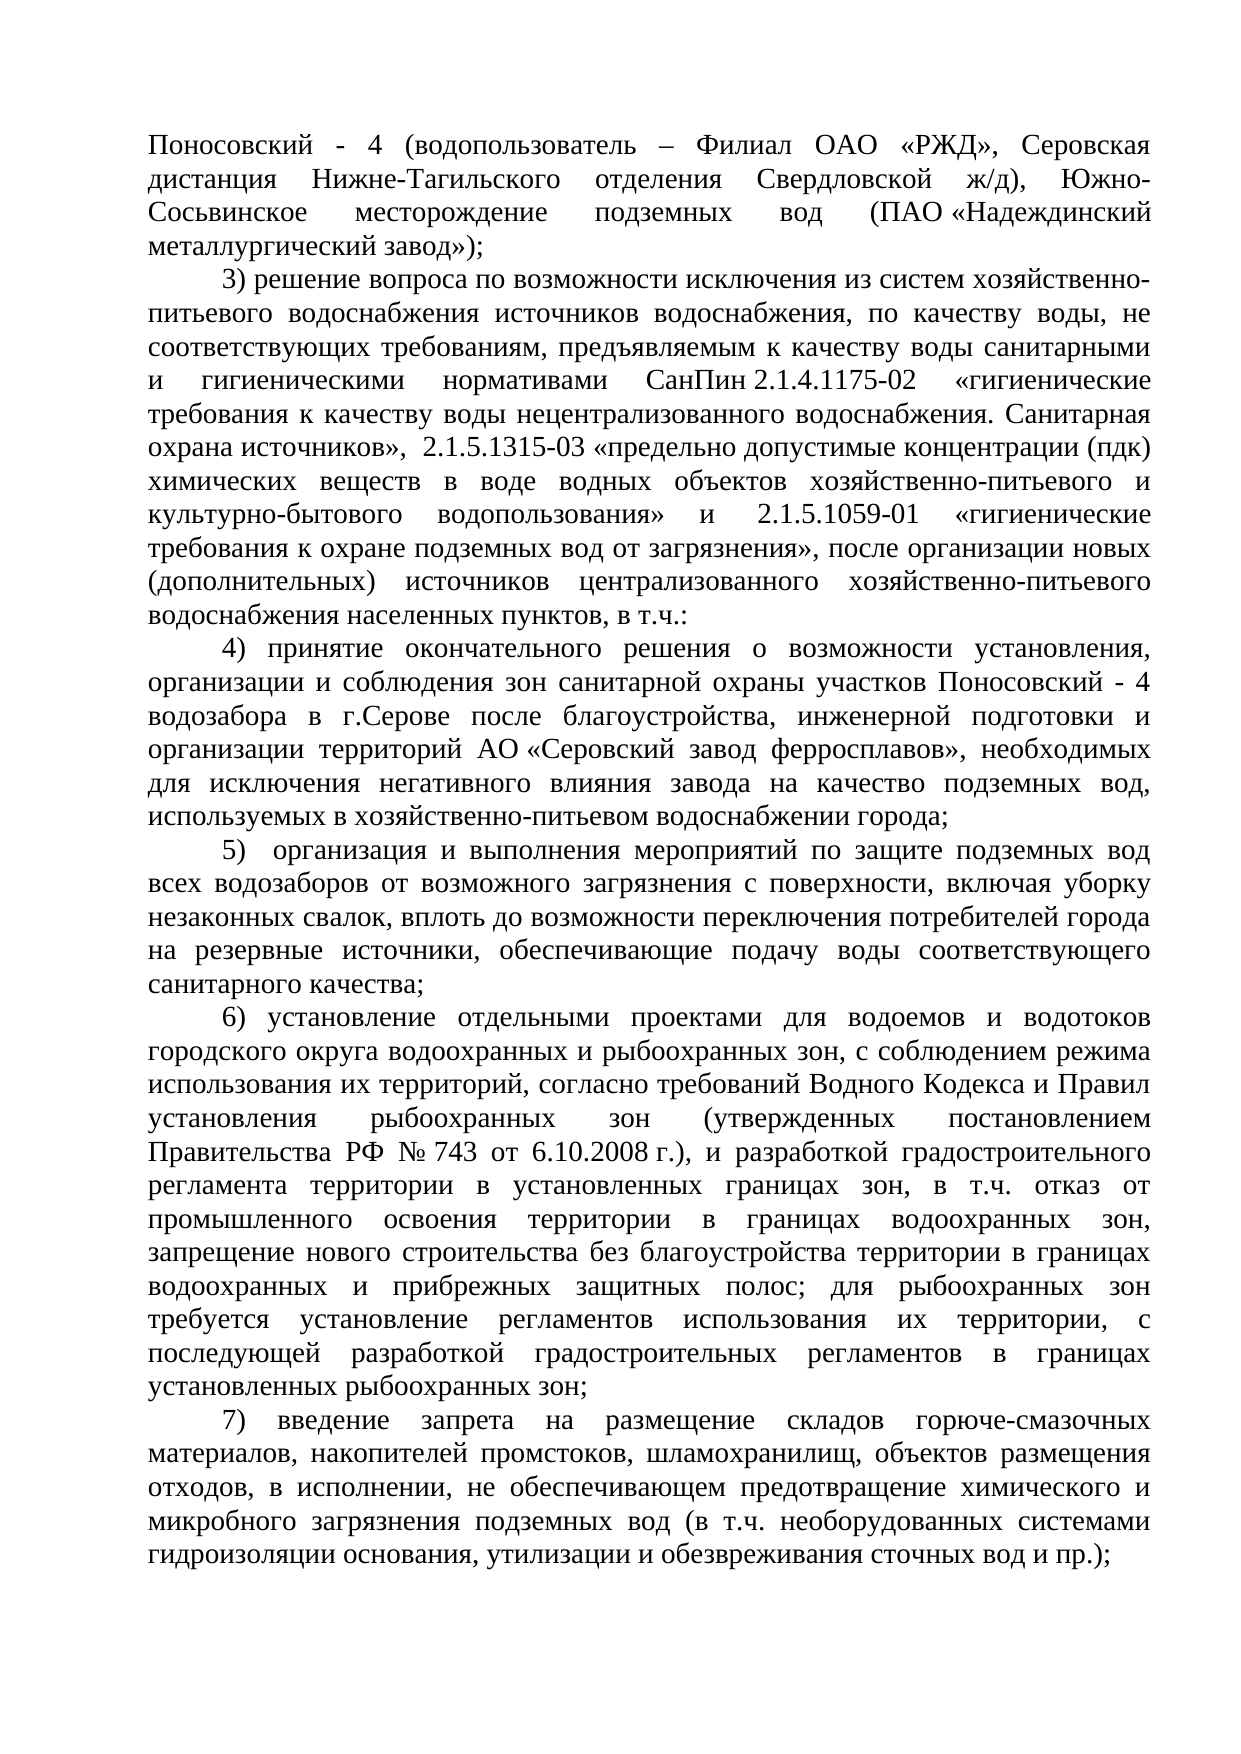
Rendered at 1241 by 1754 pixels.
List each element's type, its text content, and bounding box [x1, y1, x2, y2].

text 3) решение вопроса по возможности исключения из систем хозяйственно-питьевого водоснабжения источников водоснабжения, по качеству воды, не соответствующих требованиям, предъявляемым к качеству воды санитарными и гигиеническими нормативами СанПин 2.1.4.1175-02 «гигиенические требования к качеству воды нецентрализованного водоснабжения. Санитарная охрана источников», 2.1.5.1315-03 «предельно допустимые концентрации (пдк) химических веществ в воде водных объектов хозяйственно-питьевого и культурно-бытового водопользования» и 2.1.5.1059-01 «гигиенические требования к охране подземных вод от загрязнения», после организации новых (дополнительных) источников централизованного хозяйственно-питьевого водоснабжения населенных пунктов, в т.ч.: [148, 262, 1152, 631]
text 6) установление отдельными проектами для водоемов и водотоков городского округа водоохранных и рыбоохранных зон, с соблюдением режима использования их территорий, согласно требований Водного Кодекса и Правил установления рыбоохранных зон (утвержденных постановлением Правительства РФ № 743 от 6.10.2008 г.), и разработкой градостроительного регламента территории в установленных границах зон, в т.ч. отказ от промышленного освоения территории в границах водоохранных зон, запрещение нового строительства без благоустройства территории в границах водоохранных и прибрежных защитных полос; для рыбоохранных зон требуется установление регламентов использования их территории, с последующей разработкой градостроительных регламентов в границах установленных рыбоохранных зон; [148, 999, 1152, 1402]
text 5) организация и выполнения мероприятий по защите подземных вод всех водозаборов от возможного загрязнения с поверхности, включая уборку незаконных свалок, вплоть до возможности переключения потребителей города на резервные источники, обеспечивающие подачу воды соответствующего санитарного качества; [148, 832, 1152, 999]
text 4) принятие окончательного решения о возможности установления, организации и соблюдения зон санитарной охраны участков Поносовский - 4 водозабора в г.Серове после благоустройства, инженерной подготовки и организации территорий АО «Серовский завод ферросплавов», необходимых для исключения негативного влияния завода на качество подземных вод, используемых в хозяйственно-питьевом водоснабжении города; [148, 631, 1152, 832]
text Поносовский - 4 (водопользователь – Филиал ОАО «РЖД», Серовская дистанция Нижне-Тагильского отделения Свердловской ж/д), Южно-Сосьвинское месторождение подземных вод (ПАО «Надеждинский металлургический завод»); [148, 127, 1152, 262]
text 7) введение запрета на размещение складов горюче-смазочных материалов, накопителей промстоков, шламохранилищ, объектов размещения отходов, в исполнении, не обеспечивающем предотвращение химического и микробного загрязнения подземных вод (в т.ч. необорудованных системами гидроизоляции основания, утилизации и обезвреживания сточных вод и пр.); [148, 1402, 1152, 1570]
